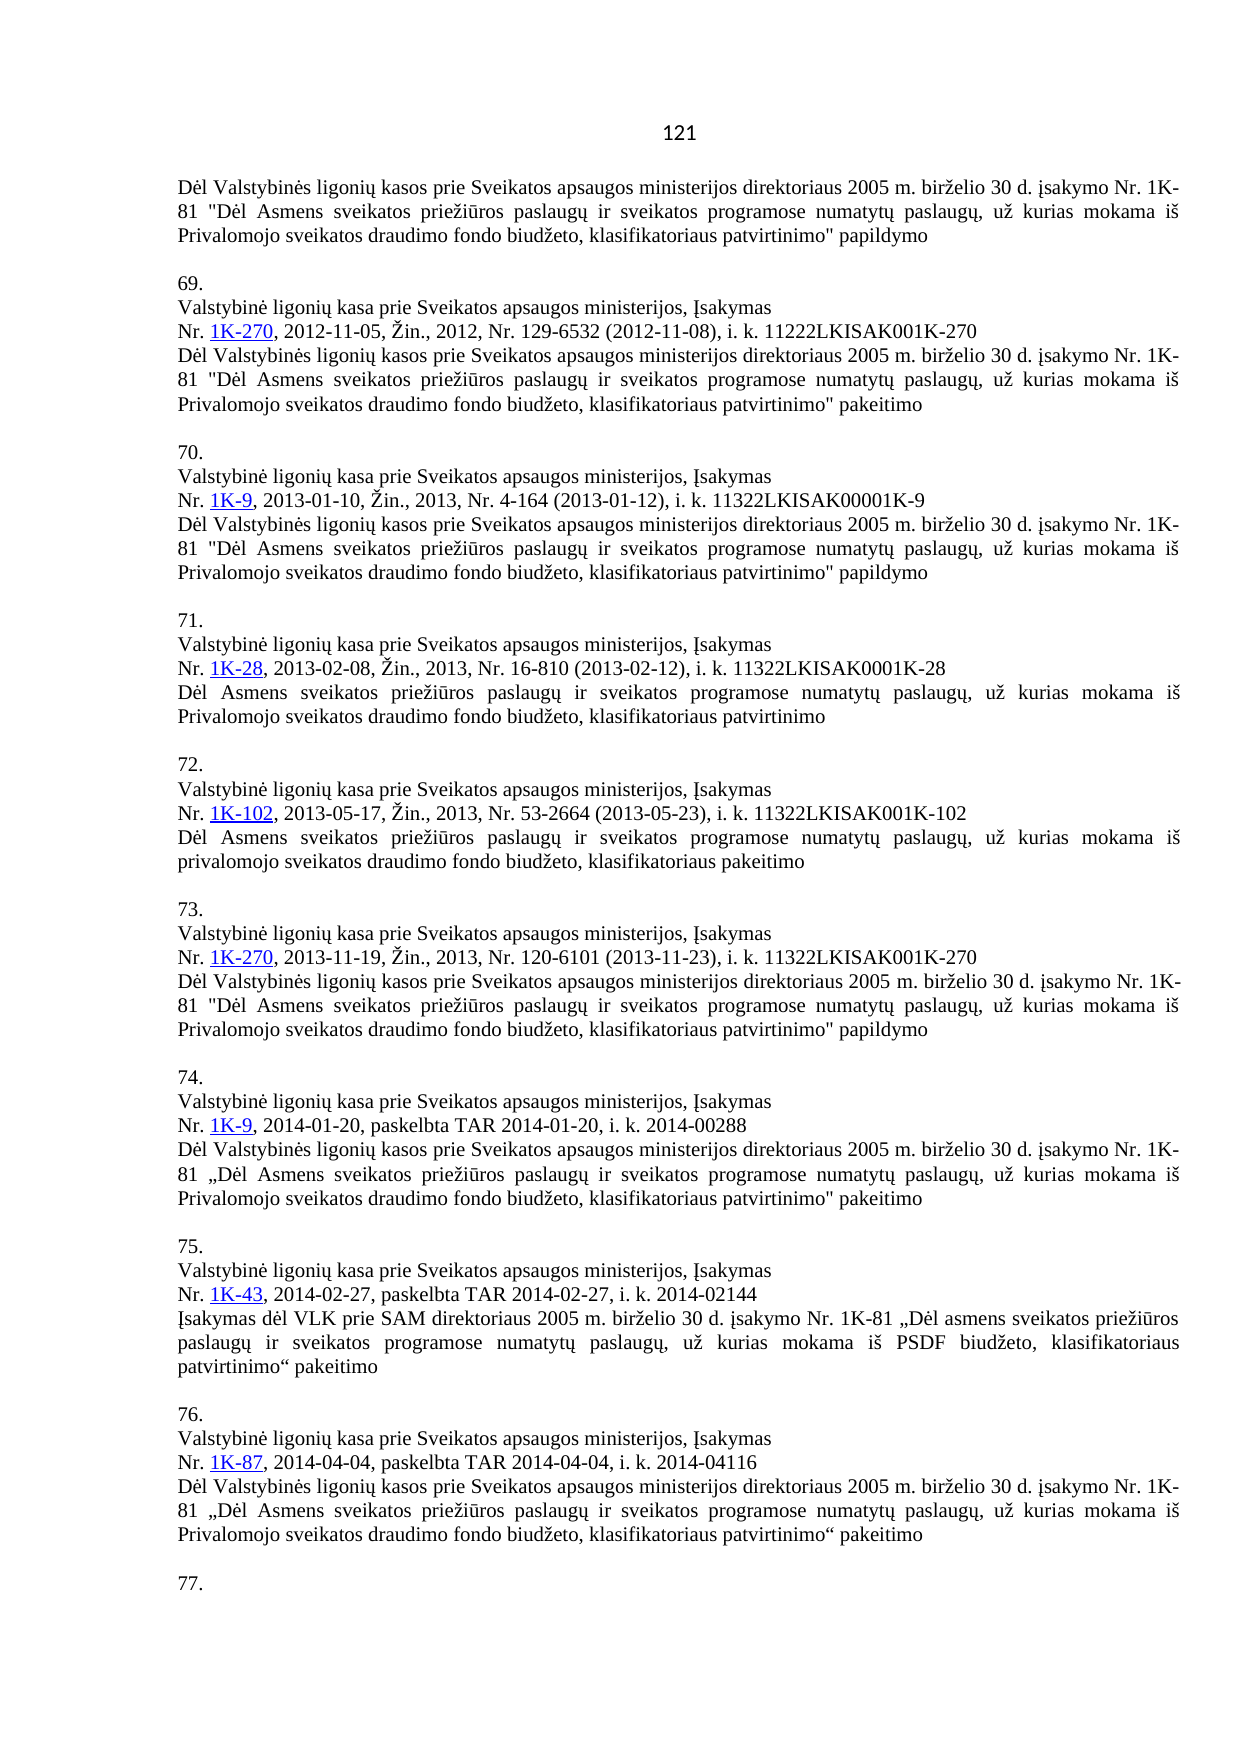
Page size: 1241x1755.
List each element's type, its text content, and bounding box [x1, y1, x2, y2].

text 74. [177, 1065, 1181, 1089]
text Nr. 1K-28, 2013-02-08, Žin., 2013, Nr. 16-810 (2013-02-12), i. k. 11322LKISAK0001K-28 [177, 656, 1181, 680]
text Dėl Asmens sveikatos priežiūros paslaugų ir sveikatos programose numatytų paslaugų, už kurias mokama iš privalomojo sveikatos draudimo fondo biudžeto, klasifikatoriaus pakeitimo [177, 824, 1181, 873]
text 71. [177, 608, 1181, 632]
text 77. [177, 1571, 1181, 1594]
text Valstybinė ligonių kasa prie Sveikatos apsaugos ministerijos, Įsakymas [177, 632, 1181, 656]
text Nr. 1K-270, 2013-11-19, Žin., 2013, Nr. 120-6101 (2013-11-23), i. k. 11322LKISAK001K-270 [177, 945, 1181, 969]
text 73. [177, 897, 1181, 921]
text 76. [177, 1402, 1181, 1426]
text Valstybinė ligonių kasa prie Sveikatos apsaugos ministerijos, Įsakymas [177, 295, 1181, 319]
text Nr. 1K-9, 2014-01-20, paskelbta TAR 2014-01-20, i. k. 2014-00288 [177, 1113, 1181, 1137]
text Nr. 1K-270, 2012-11-05, Žin., 2012, Nr. 129-6532 (2012-11-08), i. k. 11222LKISAK001K-270 [177, 319, 1181, 343]
text Dėl Valstybinės ligonių kasos prie Sveikatos apsaugos ministerijos direktoriaus 2005 m. birželio 30 d. įsakymo Nr. 1K-81 "Dėl Asmens sveikatos priežiūros paslaugų ir sveikatos programose numatytų paslaugų, už kurias mokama iš Privalomojo sveikatos draudimo fondo biudžeto, klasifikatoriaus patvirtinimo" papildymo [177, 175, 1181, 247]
text 70. [177, 439, 1181, 464]
text Dėl Valstybinės ligonių kasos prie Sveikatos apsaugos ministerijos direktoriaus 2005 m. birželio 30 d. įsakymo Nr. 1K-81 „Dėl Asmens sveikatos priežiūros paslaugų ir sveikatos programose numatytų paslaugų, už kurias mokama iš Privalomojo sveikatos draudimo fondo biudžeto, klasifikatoriaus patvirtinimo" pakeitimo [177, 1137, 1181, 1209]
text Nr. 1K-43, 2014-02-27, paskelbta TAR 2014-02-27, i. k. 2014-02144 [177, 1282, 1181, 1306]
text 69. [177, 271, 1181, 295]
text Dėl Valstybinės ligonių kasos prie Sveikatos apsaugos ministerijos direktoriaus 2005 m. birželio 30 d. įsakymo Nr. 1K-81 "Dėl Asmens sveikatos priežiūros paslaugų ir sveikatos programose numatytų paslaugų, už kurias mokama iš Privalomojo sveikatos draudimo fondo biudžeto, klasifikatoriaus patvirtinimo" papildymo [177, 512, 1181, 584]
text Valstybinė ligonių kasa prie Sveikatos apsaugos ministerijos, Įsakymas [177, 921, 1181, 945]
text Valstybinė ligonių kasa prie Sveikatos apsaugos ministerijos, Įsakymas [177, 464, 1181, 488]
text Valstybinė ligonių kasa prie Sveikatos apsaugos ministerijos, Įsakymas [177, 1089, 1181, 1113]
text Nr. 1K-102, 2013-05-17, Žin., 2013, Nr. 53-2664 (2013-05-23), i. k. 11322LKISAK001K-102 [177, 801, 1181, 824]
text Įsakymas dėl VLK prie SAM direktoriaus 2005 m. birželio 30 d. įsakymo Nr. 1K-81 „Dėl asmens sveikatos priežiūros paslaugų ir sveikatos programose numatytų paslaugų, už kurias mokama iš PSDF biudžeto, klasifikatoriaus patvirtinimo“ pakeitimo [177, 1306, 1181, 1378]
text 72. [177, 752, 1181, 776]
text Dėl Valstybinės ligonių kasos prie Sveikatos apsaugos ministerijos direktoriaus 2005 m. birželio 30 d. įsakymo Nr. 1K-81 "Dėl Asmens sveikatos priežiūros paslaugų ir sveikatos programose numatytų paslaugų, už kurias mokama iš Privalomojo sveikatos draudimo fondo biudžeto, klasifikatoriaus patvirtinimo" papildymo [177, 969, 1181, 1041]
text Valstybinė ligonių kasa prie Sveikatos apsaugos ministerijos, Įsakymas [177, 1426, 1181, 1450]
text Valstybinė ligonių kasa prie Sveikatos apsaugos ministerijos, Įsakymas [177, 776, 1181, 801]
text Dėl Valstybinės ligonių kasos prie Sveikatos apsaugos ministerijos direktoriaus 2005 m. birželio 30 d. įsakymo Nr. 1K-81 "Dėl Asmens sveikatos priežiūros paslaugų ir sveikatos programose numatytų paslaugų, už kurias mokama iš Privalomojo sveikatos draudimo fondo biudžeto, klasifikatoriaus patvirtinimo" pakeitimo [177, 343, 1181, 416]
text Nr. 1K-9, 2013-01-10, Žin., 2013, Nr. 4-164 (2013-01-12), i. k. 11322LKISAK00001K-9 [177, 488, 1181, 512]
text Dėl Valstybinės ligonių kasos prie Sveikatos apsaugos ministerijos direktoriaus 2005 m. birželio 30 d. įsakymo Nr. 1K-81 „Dėl Asmens sveikatos priežiūros paslaugų ir sveikatos programose numatytų paslaugų, už kurias mokama iš Privalomojo sveikatos draudimo fondo biudžeto, klasifikatoriaus patvirtinimo“ pakeitimo [177, 1474, 1181, 1546]
text Dėl Asmens sveikatos priežiūros paslaugų ir sveikatos programose numatytų paslaugų, už kurias mokama iš Privalomojo sveikatos draudimo fondo biudžeto, klasifikatoriaus patvirtinimo [177, 680, 1181, 728]
text Valstybinė ligonių kasa prie Sveikatos apsaugos ministerijos, Įsakymas [177, 1258, 1181, 1282]
text Nr. 1K-87, 2014-04-04, paskelbta TAR 2014-04-04, i. k. 2014-04116 [177, 1450, 1181, 1474]
text 75. [177, 1234, 1181, 1258]
